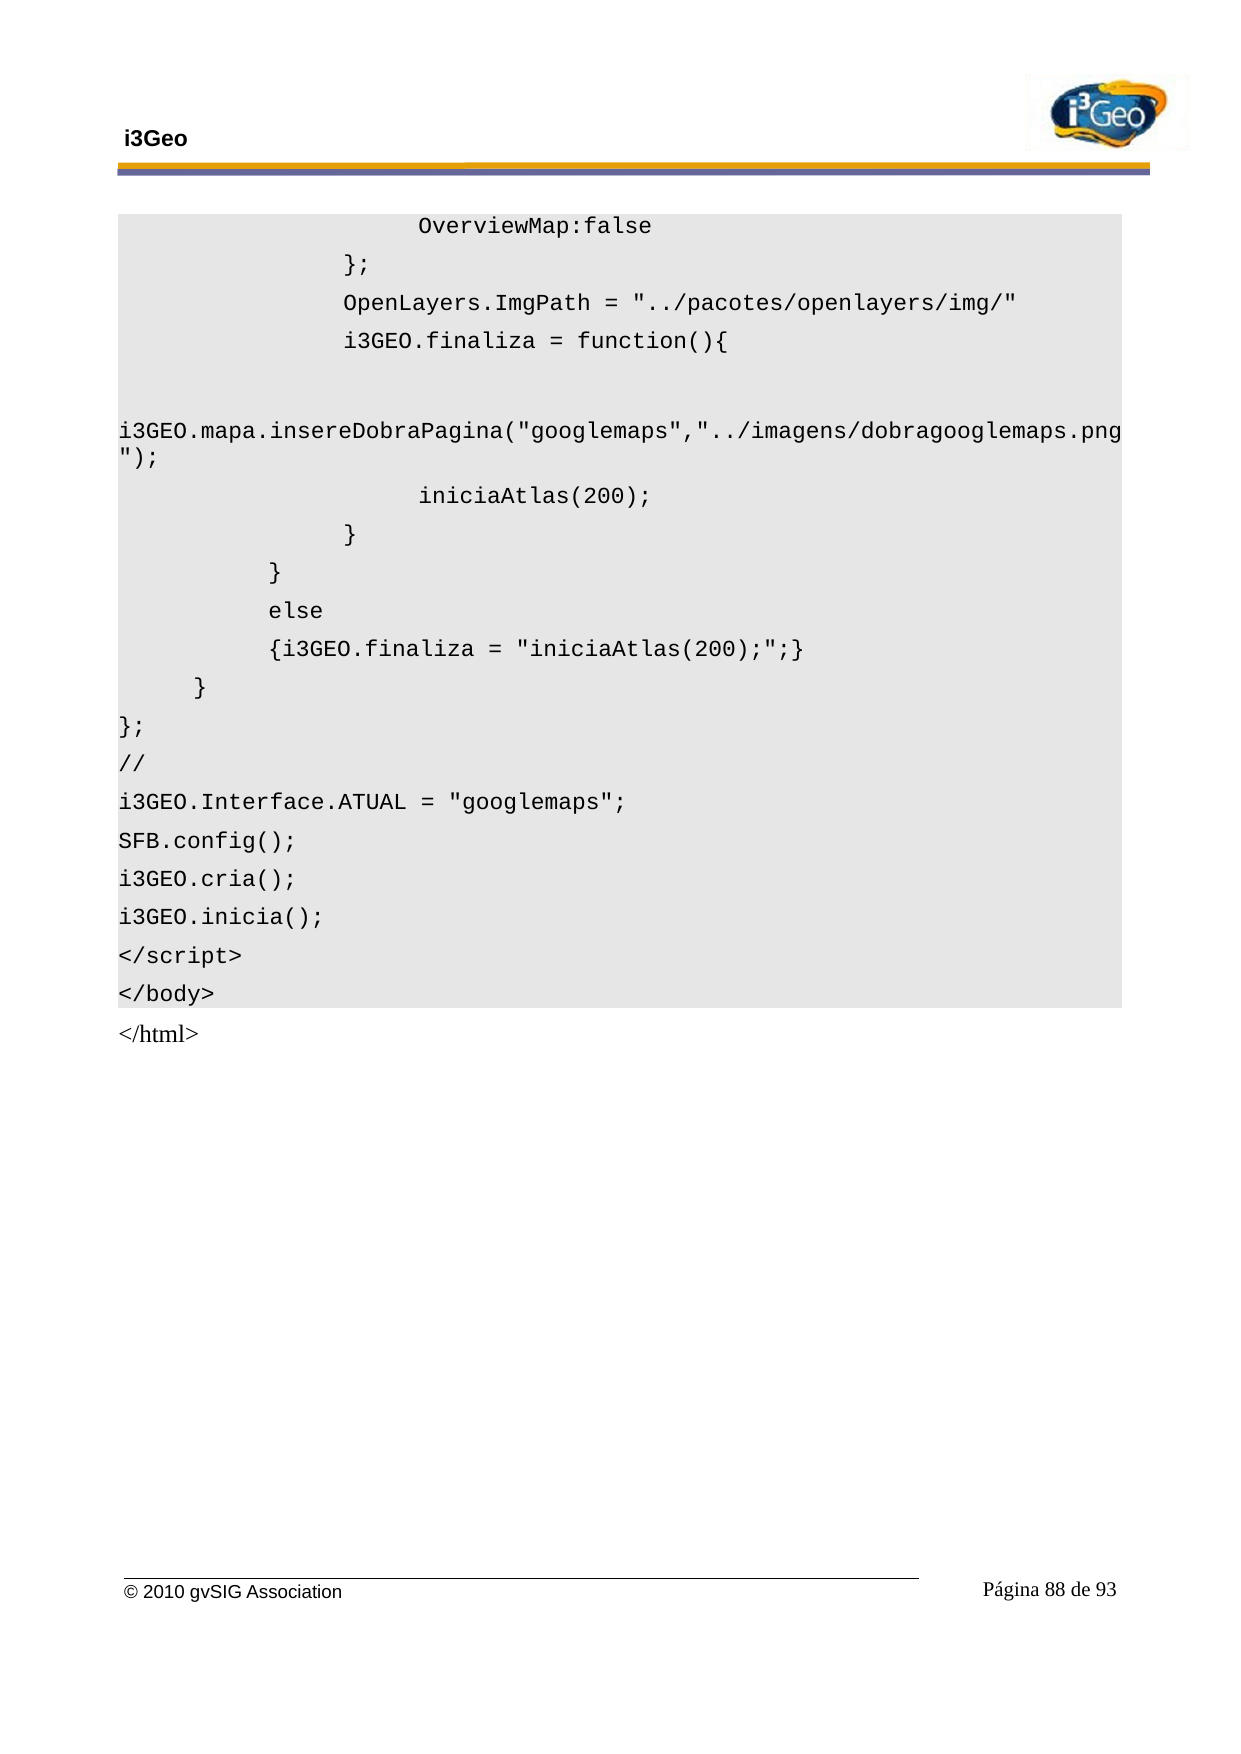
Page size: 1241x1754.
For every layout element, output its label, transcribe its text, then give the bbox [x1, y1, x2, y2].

text i3GEO.mapa.insereDobraPagina("googlemaps","../imagens/dobragooglemaps.png"); [118, 368, 1122, 472]
text i3GEO.cria(); [118, 867, 1122, 893]
text </body> [118, 982, 1122, 1008]
text {i3GEO.finaliza = "iniciaAtlas(200);";} [118, 637, 1122, 663]
text else [118, 599, 1122, 625]
text } [118, 561, 1122, 587]
text } [118, 676, 1122, 702]
text } [118, 522, 1122, 548]
text SFB.config(); [118, 829, 1122, 855]
text }; [118, 714, 1122, 740]
text i3GEO.Interface.ATUAL = "googlemaps"; [118, 791, 1122, 817]
text i3GEO.inicia(); [118, 906, 1122, 932]
text }; [118, 253, 1122, 279]
text // [118, 752, 1122, 778]
text </script> [118, 944, 1122, 970]
text OverviewMap:false [118, 214, 1122, 240]
picture [1025, 74, 1191, 151]
text OpenLayers.ImgPath = "../pacotes/openlayers/img/" [118, 291, 1122, 317]
text </html> [118, 1021, 1122, 1048]
text i3GEO.finaliza = function(){ [118, 329, 1122, 355]
text iniciaAtlas(200); [118, 484, 1122, 510]
